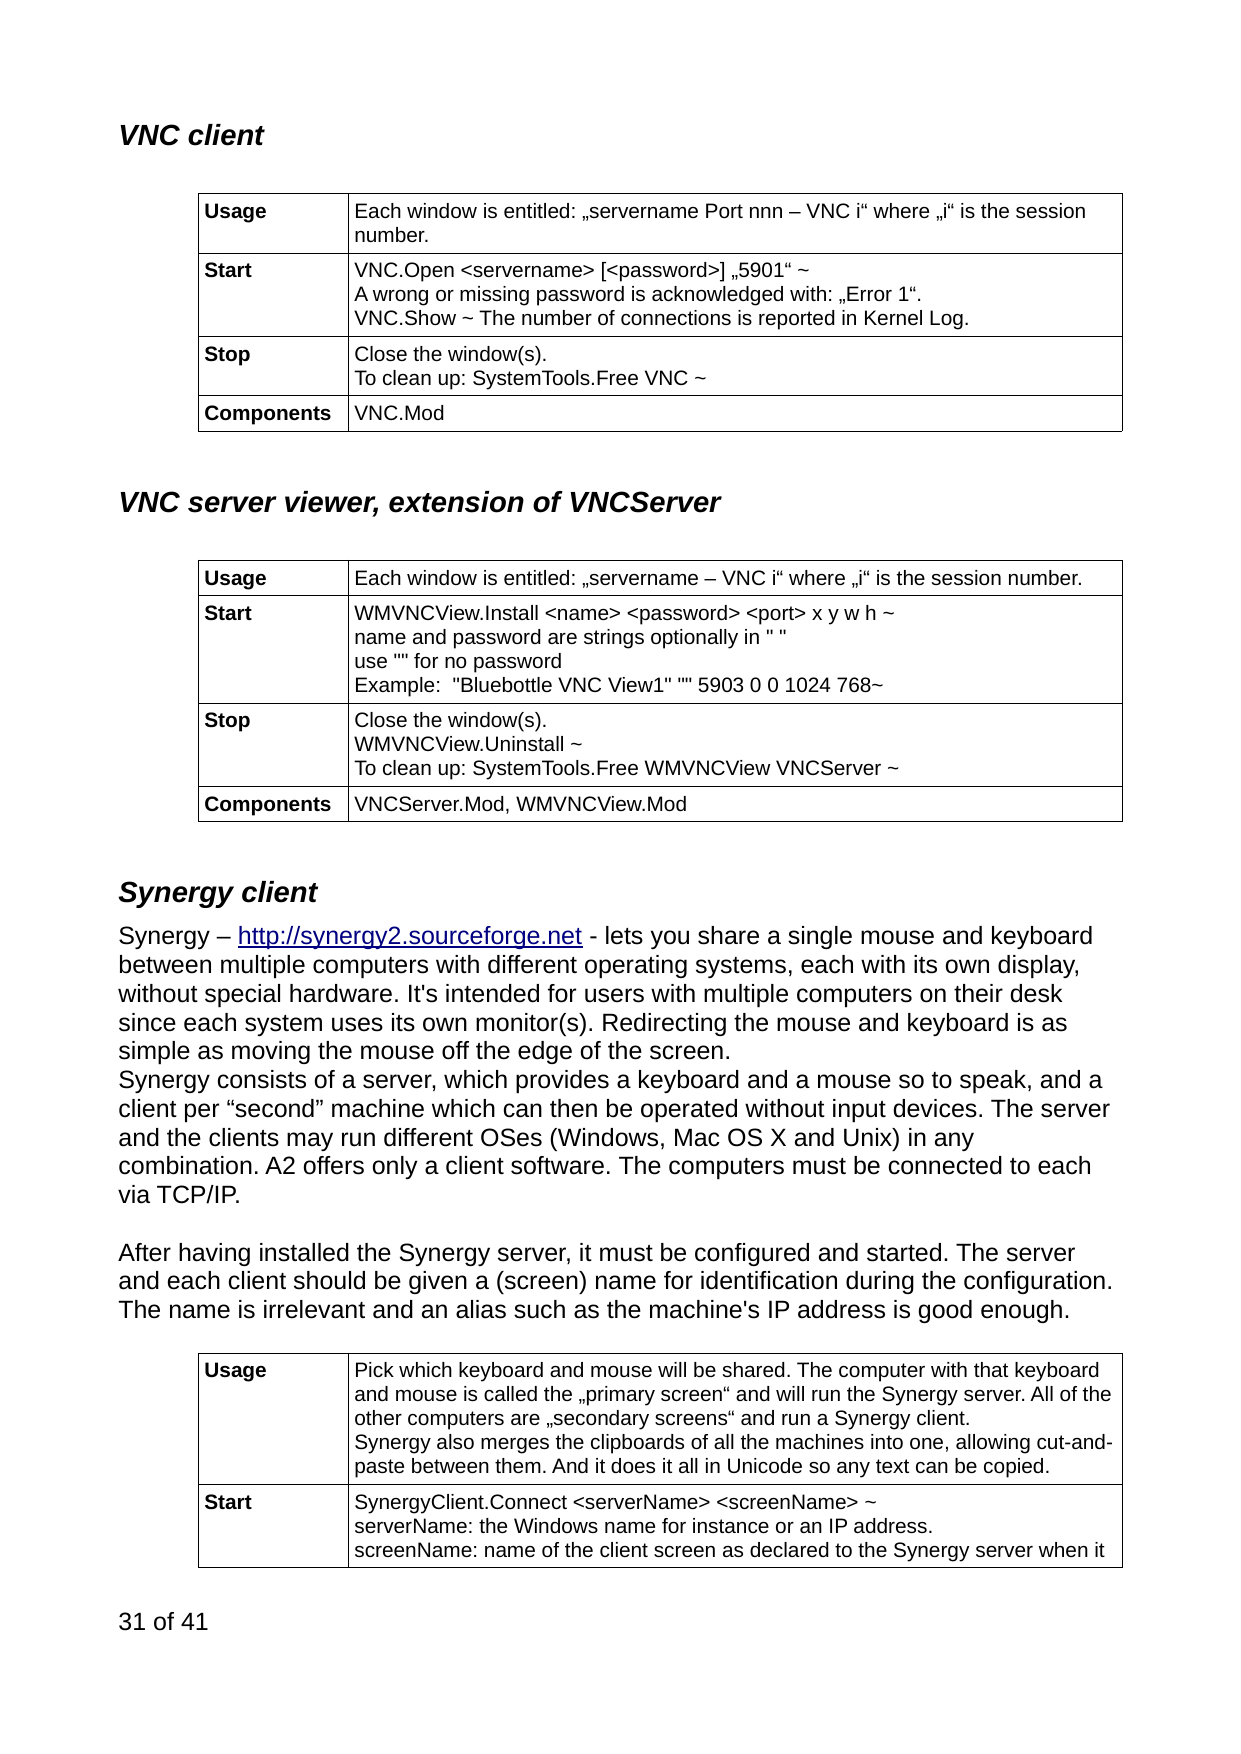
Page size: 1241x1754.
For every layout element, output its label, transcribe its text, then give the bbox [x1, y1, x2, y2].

table_cell VNC.Mod [349, 396, 1122, 431]
text Synergy consists of a server, which provides a keyboard and a mouse so to speak, and a client per “second” machine which can then be operated without input devices. The server and the clients may run different OSes (Windows, Mac OS X and Unix) in any combination. A2 offers only a client software. The computers must be connected to each via TCP/IP. [118, 1065, 1122, 1209]
table_header Usage [199, 561, 348, 595]
table_cell Start [199, 596, 348, 702]
table_cell Start [199, 1485, 348, 1567]
table_cell Components [199, 787, 348, 821]
table_header Usage [199, 194, 348, 252]
table_cell WMVNCView.Install <name> <password> <port> x y w h ~ name and password are strings optionally in " " use "" for no password Example: "Bluebottle VNC View1" "" 5903 0 0 1024 768~ [349, 596, 1122, 702]
table_cell VNC.Open <servername> [<password>] „5901“ ~ A wrong or missing password is acknowledged with: „Error 1“. VNC.Show ~ The number of connections is reported in Kernel Log. [349, 254, 1122, 336]
table_header Each window is entitled: „servername – VNC i“ where „i“ is the session number. [349, 561, 1122, 595]
table_cell Stop [199, 704, 348, 786]
table_cell Start [199, 254, 348, 336]
subtitle VNC client [118, 118, 1122, 152]
table_cell Close the window(s). WMVNCView.Uninstall ~ To clean up: SystemTools.Free WMVNCView VNCServer ~ [349, 704, 1122, 786]
table_cell VNCServer.Mod, WMVNCView.Mod [349, 787, 1122, 821]
table_header Usage [199, 1354, 348, 1484]
text Synergy – http://synergy2.sourceforge.net - lets you share a single mouse and keyboard between multiple computers with different operating systems, each with its own display, without special hardware. It's intended for users with multiple computers on their desk since each system uses its own monitor(s). Redirecting the mouse and keyboard is as simple as moving the mouse off the edge of the screen. [118, 921, 1122, 1065]
table_header Pick which keyboard and mouse will be shared. The computer with that keyboard and mouse is called the „primary screen“ and will run the Synergy server. All of the other computers are „secondary screens“ and run a Synergy client. Synergy also merges the clipboards of all the machines into one, allowing cut-and-paste between them. And it does it all in Unicode so any text can be copied. [349, 1354, 1122, 1484]
text After having installed the Synergy server, it must be configured and started. The server and each client should be given a (screen) name for identification during the configuration. The name is irrelevant and an alias such as the machine's IP address is good enough. [118, 1237, 1122, 1324]
subtitle VNC server viewer, extension of VNCServer [118, 485, 1122, 518]
subtitle Synergy client [118, 875, 1122, 909]
table_cell SynergyClient.Connect <serverName> <screenName> ~ serverName: the Windows name for instance or an IP address. screenName: name of the client screen as declared to the Synergy server when it [349, 1485, 1122, 1567]
table_cell Components [199, 396, 348, 431]
table_cell Close the window(s). To clean up: SystemTools.Free VNC ~ [349, 337, 1122, 395]
table_cell Stop [199, 337, 348, 395]
table_header Each window is entitled: „servername Port nnn – VNC i“ where „i“ is the session number. [349, 194, 1122, 252]
